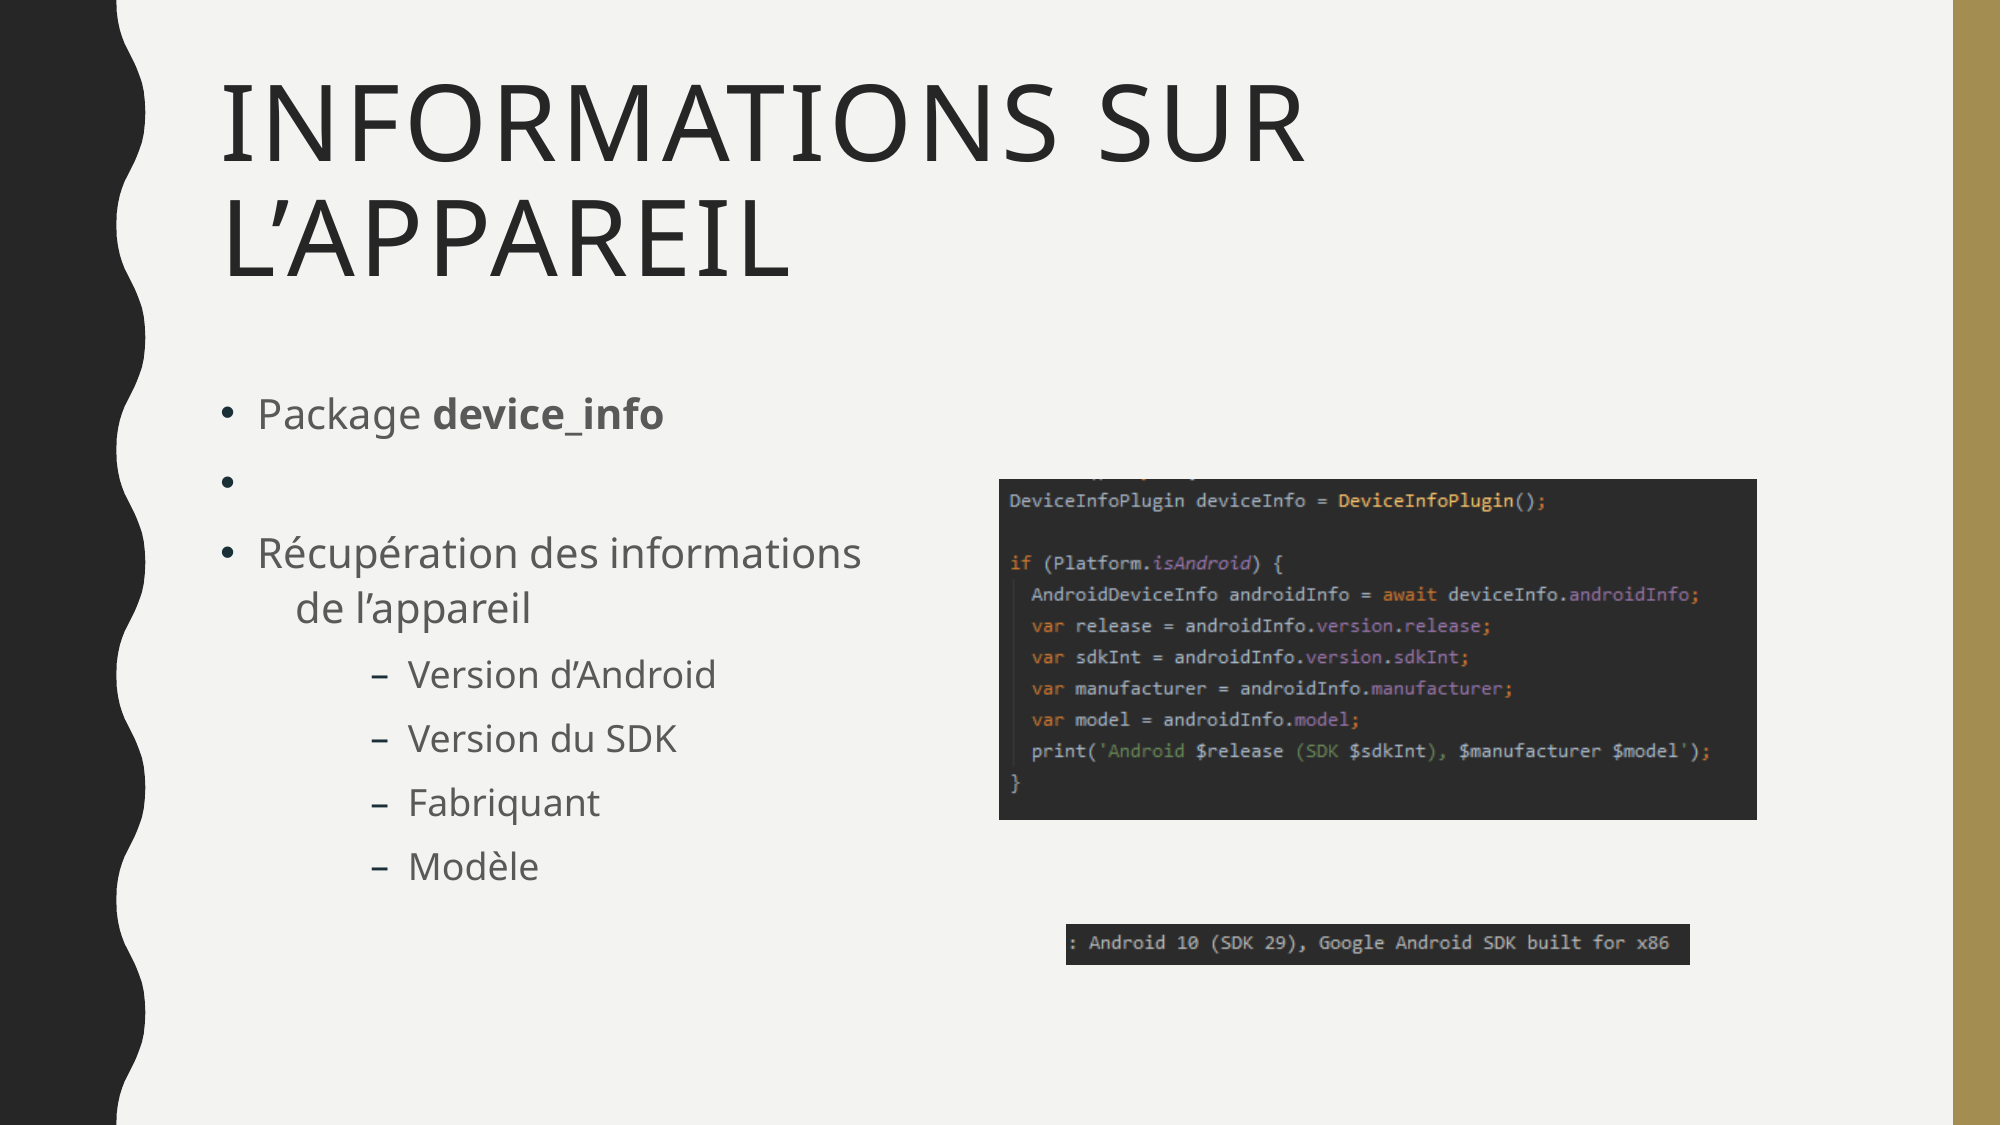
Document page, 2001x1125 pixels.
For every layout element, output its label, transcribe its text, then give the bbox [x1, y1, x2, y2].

picture [999, 479, 1757, 820]
picture [1066, 924, 1690, 965]
title Informations sur l’appareil [205, 62, 1876, 308]
list Package device_info Récupération des informations de l’appareil Version d’Android Version du SDK Fabriquant Modèle [205, 375, 1876, 965]
